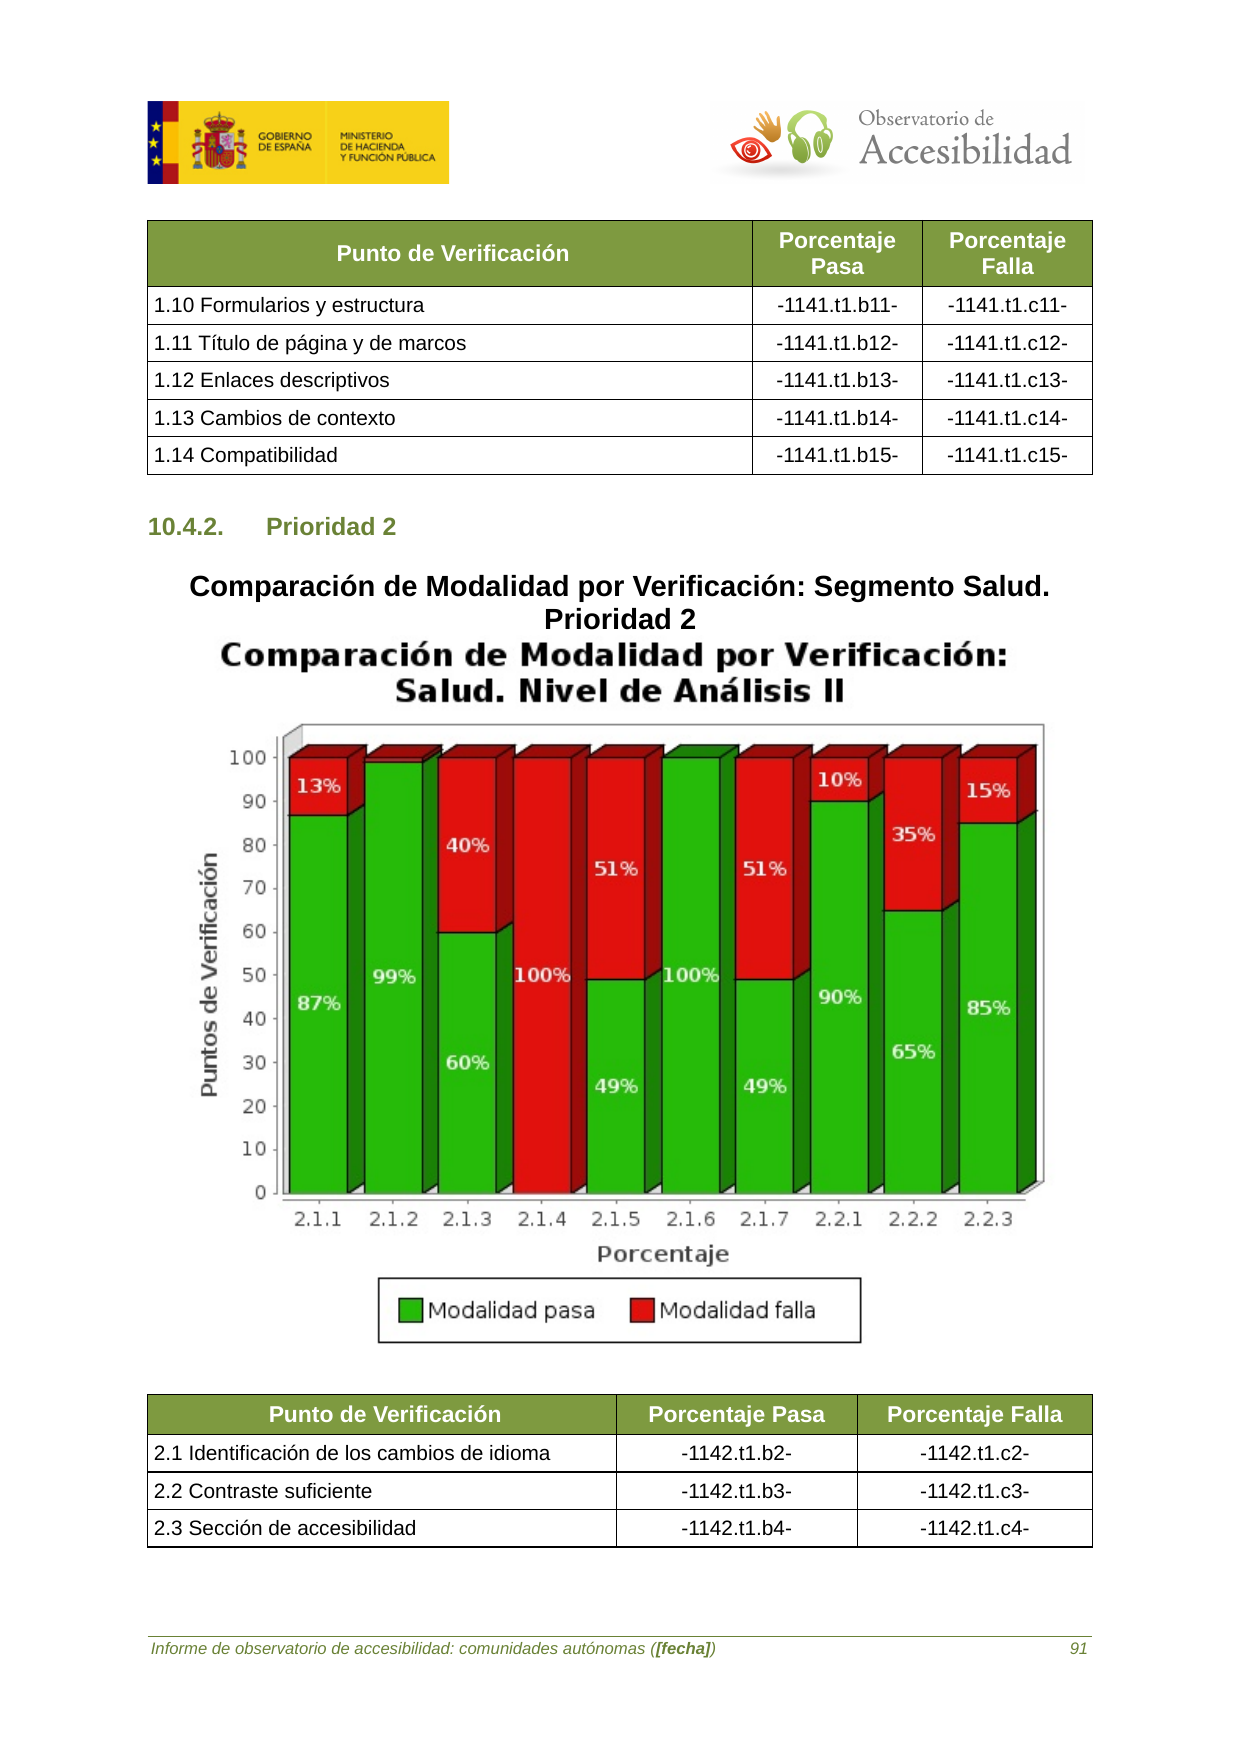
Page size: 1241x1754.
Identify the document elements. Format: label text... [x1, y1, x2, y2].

table_cell 1.12 Enlaces descriptivos [148, 362, 752, 398]
table_cell -1141.t1.b12- [753, 325, 922, 361]
table_cell -1142.t1.b4- [617, 1510, 857, 1546]
table_cell -1141.t1.c12- [923, 325, 1092, 361]
picture [710, 101, 1086, 184]
table_header Porcentaje Pasa [753, 221, 922, 286]
table_cell -1141.t1.b15- [753, 437, 922, 473]
subtitle Prioridad 2 [148, 512, 1092, 541]
table_header Punto de Verificación [148, 221, 752, 286]
table_cell -1142.t1.b3- [617, 1473, 857, 1509]
table_header Porcentaje Pasa [617, 1395, 857, 1434]
table_cell 1.13 Cambios de contexto [148, 400, 752, 436]
text Comparación de Modalidad por Verificación: Segmento Salud. Prioridad 2 [148, 568, 1092, 636]
table_cell 1.11 Título de página y de marcos [148, 325, 752, 361]
picture [178, 635, 1062, 1345]
table_cell -1141.t1.c14- [923, 400, 1092, 436]
table_cell -1142.t1.c2- [858, 1435, 1092, 1471]
table_cell 1.14 Compatibilidad [148, 437, 752, 473]
table_header Punto de Verificación [148, 1395, 616, 1434]
table_cell -1141.t1.c11- [923, 287, 1092, 323]
table_cell -1141.t1.b11- [753, 287, 922, 323]
table_cell 2.3 Sección de accesibilidad [148, 1510, 616, 1546]
table_cell -1141.t1.b13- [753, 362, 922, 398]
table_cell -1142.t1.c3- [858, 1473, 1092, 1509]
table_cell 1.10 Formularios y estructura [148, 287, 752, 323]
table_header Porcentaje Falla [923, 221, 1092, 286]
table_cell -1141.t1.c13- [923, 362, 1092, 398]
table_cell -1141.t1.c15- [923, 437, 1092, 473]
table_cell -1142.t1.b2- [617, 1435, 857, 1471]
table_cell 2.2 Contraste suficiente [148, 1473, 616, 1509]
table_cell 2.1 Identificación de los cambios de idioma [148, 1435, 616, 1471]
picture [147, 101, 450, 184]
table_cell -1141.t1.b14- [753, 400, 922, 436]
table_header Porcentaje Falla [858, 1395, 1092, 1434]
table_cell -1142.t1.c4- [858, 1510, 1092, 1546]
